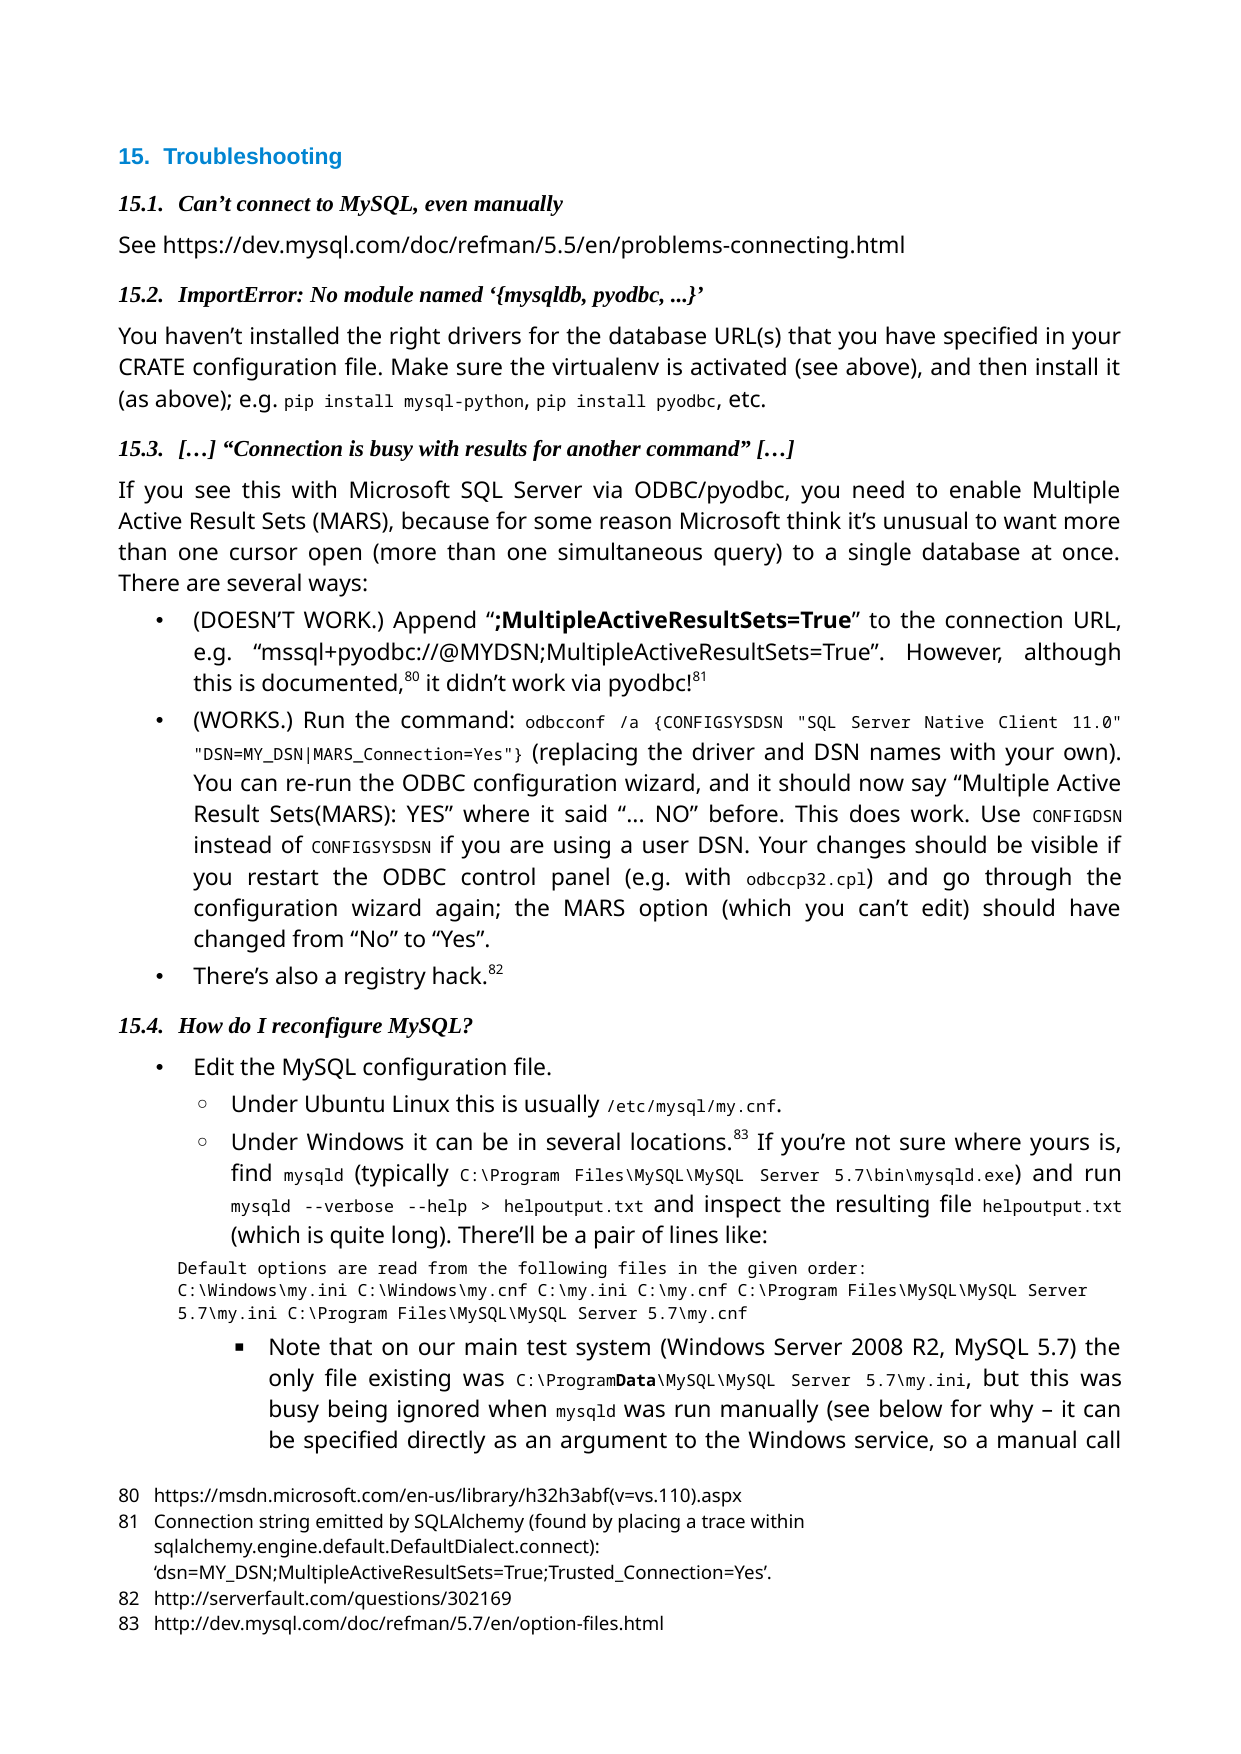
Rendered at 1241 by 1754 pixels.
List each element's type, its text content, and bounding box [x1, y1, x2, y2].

subtitle Troubleshooting [118, 143, 1122, 169]
text You haven’t installed the right drivers for the database URL(s) that you have specified in your CRATE configuration file. Make sure the virtualenv is activated (see above), and then install it (as above); e.g. pip install mysql-python, pip install pyodbc, etc. [118, 320, 1122, 414]
text Default options are read from the following files in the given order: [177, 1256, 1122, 1279]
list Edit the MySQL configuration file. [156, 1051, 1122, 1082]
subtitle […] “Connection is busy with results for another command” […] [118, 435, 1122, 461]
list https://msdn.microsoft.com/en-us/library/h32h3abf(v=vs.110).aspx [118, 1483, 1122, 1508]
subtitle Can’t connect to MySQL, even manually [118, 190, 1122, 217]
text See https://dev.mysql.com/doc/refman/5.5/en/problems-connecting.html [118, 229, 1122, 260]
subtitle How do I reconfigure MySQL? [118, 1012, 1122, 1038]
text If you see this with Microsoft SQL Server via ODBC/pyodbc, you need to enable Multiple Active Result Sets (MARS), because for some reason Microsoft think it’s unusual to want more than one cursor open (more than one simultaneous query) to a single database at once. There are several ways: [118, 473, 1122, 598]
list Note that on our main test system (Windows Server 2008 R2, MySQL 5.7) the only file existing was C:\ProgramData\MySQL\MySQL Server 5.7\my.ini, but this was busy being ignored when mysqld was run manually (see below for why – it can be specified directly as an argument to the Windows service, so a manual call [231, 1330, 1122, 1455]
text C:\Windows\my.ini C:\Windows\my.cnf C:\my.ini C:\my.cnf C:\Program Files\MySQL\MySQL Server 5.7\my.ini C:\Program Files\MySQL\MySQL Server 5.7\my.cnf [177, 1279, 1122, 1324]
list Under Windows it can be in several locations. If you’re not sure where yours is, find mysqld (typically C:\Program Files\MySQL\MySQL Server 5.7\bin\mysqld.exe) and run mysqld --verbose --help > helpoutput.txt and inspect the resulting file helpoutput.txt (which is quite long). There’ll be a pair of lines like: [193, 1125, 1122, 1250]
list Under Ubuntu Linux this is usually /etc/mysql/my.cnf. [193, 1088, 1122, 1119]
list Connection string emitted by SQLAlchemy (found by placing a trace within sqlalchemy.engine.default.DefaultDialect.connect): ‘dsn=MY_DSN;MultipleActiveResultSets=True;Trusted_Connection=Yes’. [118, 1508, 1122, 1585]
list (DOESN’T WORK.) Append “;MultipleActiveResultSets=True” to the connection URL, e.g. “mssql+pyodbc://@MYDSN;MultipleActiveResultSets=True”. However, although this is documented, it didn’t work via pyodbc! [156, 604, 1122, 698]
list http://dev.mysql.com/doc/refman/5.7/en/option-files.html [118, 1610, 1122, 1636]
list There’s also a registry hack. [156, 960, 1122, 991]
subtitle ImportError: No module named ‘{mysqldb, pyodbc, ...}’ [118, 281, 1122, 308]
list (WORKS.) Run the command: odbcconf /a {CONFIGSYSDSN "SQL Server Native Client 11.0" "DSN=MY_DSN|MARS_Connection=Yes"} (replacing the driver and DSN names with your own). You can re-run the ODBC configuration wizard, and it should now say “Multiple Active Result Sets(MARS): YES” where it said “... NO” before. This does work. Use CONFIGDSN instead of CONFIGSYSDSN if you are using a user DSN. Your changes should be visible if you restart the ODBC control panel (e.g. with odbccp32.cpl) and go through the configuration wizard again; the MARS option (which you can’t edit) should have changed from “No” to “Yes”. [156, 704, 1122, 954]
list http://serverfault.com/questions/302169 [118, 1585, 1122, 1610]
